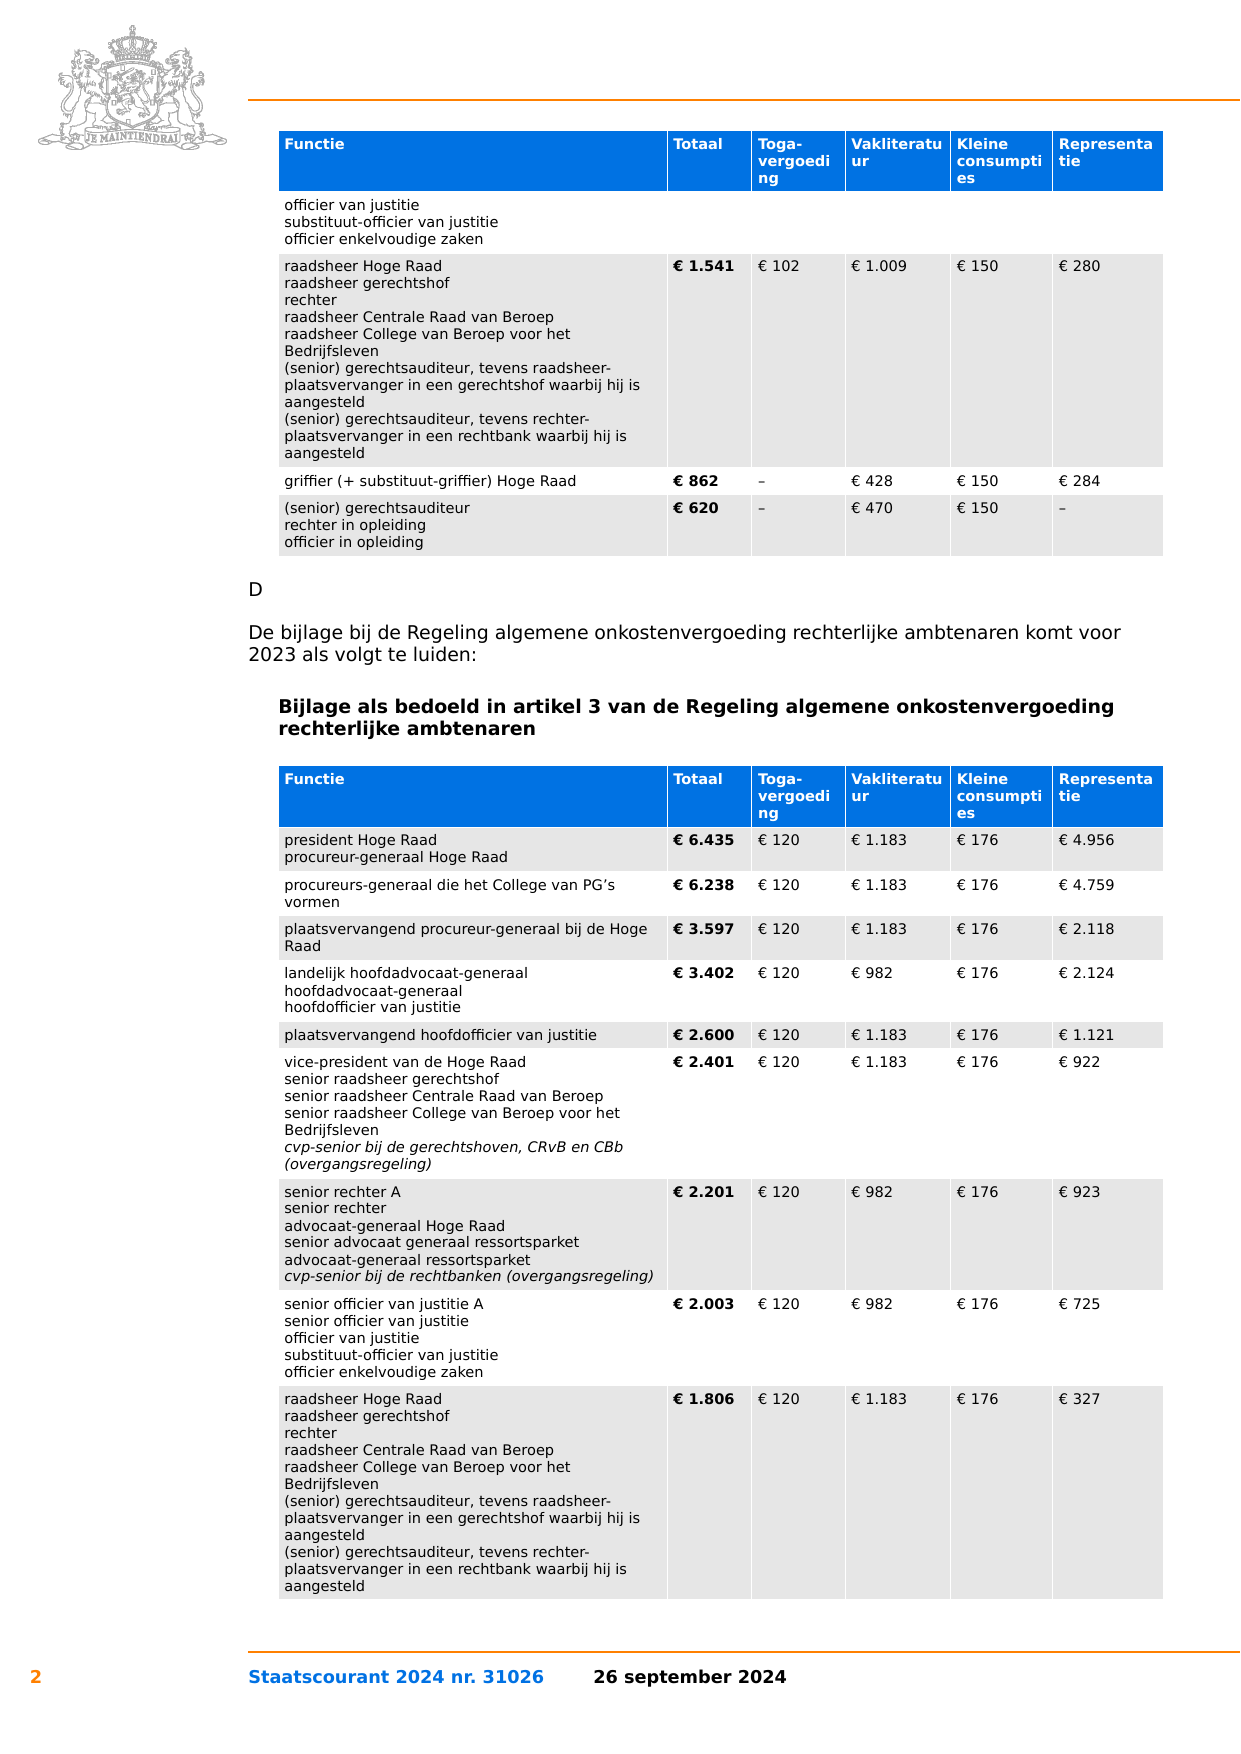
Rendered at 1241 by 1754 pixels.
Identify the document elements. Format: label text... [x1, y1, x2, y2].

table_cell € 862 [668, 468, 751, 494]
table_cell € 6.238 [668, 872, 751, 915]
table_cell € 120 [752, 1179, 845, 1290]
table_cell president Hoge Raad procureur-generaal Hoge Raad [279, 828, 667, 871]
table_cell € 2.401 [668, 1050, 751, 1178]
table_cell [1053, 192, 1163, 253]
table_cell € 2.600 [668, 1022, 751, 1048]
table_cell griffier (+ substituut-griffier) Hoge Raad [279, 468, 667, 494]
table_cell € 120 [752, 872, 845, 915]
table_cell (senior) gerechtsauditeur rechter in opleiding officier in opleiding [279, 495, 667, 556]
table_cell € 176 [951, 916, 1052, 960]
table_cell € 1.806 [668, 1386, 751, 1599]
table_cell procureurs-generaal die het College van PG’s vormen [279, 872, 667, 915]
table_cell – [1053, 495, 1163, 556]
table_cell € 150 [951, 468, 1052, 494]
table_cell € 120 [752, 1291, 845, 1385]
table_header Representatie [1053, 131, 1163, 191]
table_cell officier van justitie substituut-officier van justitie officier enkelvoudige zaken [279, 192, 667, 253]
table_cell € 923 [1053, 1179, 1163, 1290]
table_header Vakliteratuur [846, 766, 950, 827]
table_cell € 1.183 [846, 872, 950, 915]
table_cell € 3.402 [668, 961, 751, 1021]
table_cell € 982 [846, 1179, 950, 1290]
table_header Kleine consumpties [951, 131, 1052, 191]
table_cell € 120 [752, 961, 845, 1021]
table_cell landelijk hoofdadvocaat-generaal hoofdadvocaat-generaal hoofdofficier van justitie [279, 961, 667, 1021]
table_cell € 327 [1053, 1386, 1163, 1599]
table_cell € 2.201 [668, 1179, 751, 1290]
table_cell € 1.183 [846, 916, 950, 960]
table_cell € 1.183 [846, 828, 950, 871]
table_cell raadsheer Hoge Raad raadsheer gerechtshof rechter raadsheer Centrale Raad van Beroep raadsheer College van Beroep voor het Bedrijfsleven (senior) gerechtsauditeur, tevens raadsheer-plaatsvervanger in een gerechtshof waarbij hij is aangesteld (senior) gerechtsauditeur, tevens rechter-plaatsvervanger in een rechtbank waarbij hij is aangesteld [279, 1386, 667, 1599]
text D [248, 578, 1163, 600]
table_cell € 982 [846, 961, 950, 1021]
table_cell € 176 [951, 1050, 1052, 1178]
table_cell € 428 [846, 468, 950, 494]
table_header Functie [279, 766, 667, 827]
table_cell € 4.759 [1053, 872, 1163, 915]
table_header Vakliteratuur [846, 131, 950, 191]
table_cell plaatsvervangend hoofdofficier van justitie [279, 1022, 667, 1048]
table_cell € 176 [951, 1022, 1052, 1048]
table_cell vice-president van de Hoge Raad senior raadsheer gerechtshof senior raadsheer Centrale Raad van Beroep senior raadsheer College van Beroep voor het Bedrijfsleven cvp-senior bij de gerechtshoven, CRvB en CBb (overgangsregeling) [279, 1050, 667, 1178]
table_cell € 120 [752, 1050, 845, 1178]
table_cell senior officier van justitie A senior officier van justitie officier van justitie substituut-officier van justitie officier enkelvoudige zaken [279, 1291, 667, 1385]
table_cell plaatsvervangend procureur-generaal bij de Hoge Raad [279, 916, 667, 960]
picture [38, 25, 227, 150]
table_cell € 120 [752, 828, 845, 871]
table_cell € 1.541 [668, 254, 751, 467]
table_cell € 1.183 [846, 1386, 950, 1599]
table_cell € 150 [951, 495, 1052, 556]
table_cell € 284 [1053, 468, 1163, 494]
table_cell [668, 192, 751, 253]
table_cell € 280 [1053, 254, 1163, 467]
table_header Representatie [1053, 766, 1163, 827]
table_cell € 120 [752, 916, 845, 960]
table_header Toga- vergoeding [752, 766, 845, 827]
table_cell € 176 [951, 1179, 1052, 1290]
table_cell € 922 [1053, 1050, 1163, 1178]
table_cell € 176 [951, 1291, 1052, 1385]
table_cell € 120 [752, 1386, 845, 1599]
table_cell € 2.124 [1053, 961, 1163, 1021]
table_header Totaal [668, 131, 751, 191]
table_cell € 176 [951, 961, 1052, 1021]
text De bijlage bij de Regeling algemene onkostenvergoeding rechterlijke ambtenaren komt voor 2023 als volgt te luiden: [248, 622, 1163, 666]
table_header Kleine consumpties [951, 766, 1052, 827]
table_cell € 1.183 [846, 1022, 950, 1048]
table_cell [846, 192, 950, 253]
table_cell [951, 192, 1052, 253]
table_cell [752, 192, 845, 253]
table_cell € 982 [846, 1291, 950, 1385]
table_header Toga- vergoeding [752, 131, 845, 191]
table_cell € 620 [668, 495, 751, 556]
table_cell € 120 [752, 1022, 845, 1048]
table_cell € 2.118 [1053, 916, 1163, 960]
table_cell € 1.009 [846, 254, 950, 467]
table_cell – [752, 468, 845, 494]
table_cell € 102 [752, 254, 845, 467]
table_cell € 3.597 [668, 916, 751, 960]
table_cell senior rechter A senior rechter advocaat-generaal Hoge Raad senior advocaat generaal ressortsparket advocaat-generaal ressortsparket cvp-senior bij de rechtbanken (overgangsregeling) [279, 1179, 667, 1290]
table_cell – [752, 495, 845, 556]
table_cell € 470 [846, 495, 950, 556]
subtitle Bijlage als bedoeld in artikel 3 van de Regeling algemene onkostenvergoeding rechterlijke ambtenaren [278, 696, 1163, 740]
table_cell € 2.003 [668, 1291, 751, 1385]
table_header Functie [279, 131, 667, 191]
table_cell € 150 [951, 254, 1052, 467]
table_cell € 176 [951, 828, 1052, 871]
table_cell € 176 [951, 872, 1052, 915]
table_cell € 1.183 [846, 1050, 950, 1178]
table_header Totaal [668, 766, 751, 827]
table_cell € 1.121 [1053, 1022, 1163, 1048]
table_cell € 176 [951, 1386, 1052, 1599]
table_cell € 6.435 [668, 828, 751, 871]
table_cell € 4.956 [1053, 828, 1163, 871]
table_cell raadsheer Hoge Raad raadsheer gerechtshof rechter raadsheer Centrale Raad van Beroep raadsheer College van Beroep voor het Bedrijfsleven (senior) gerechtsauditeur, tevens raadsheer-plaatsvervanger in een gerechtshof waarbij hij is aangesteld (senior) gerechtsauditeur, tevens rechter-plaatsvervanger in een rechtbank waarbij hij is aangesteld [279, 254, 667, 467]
table_cell € 725 [1053, 1291, 1163, 1385]
